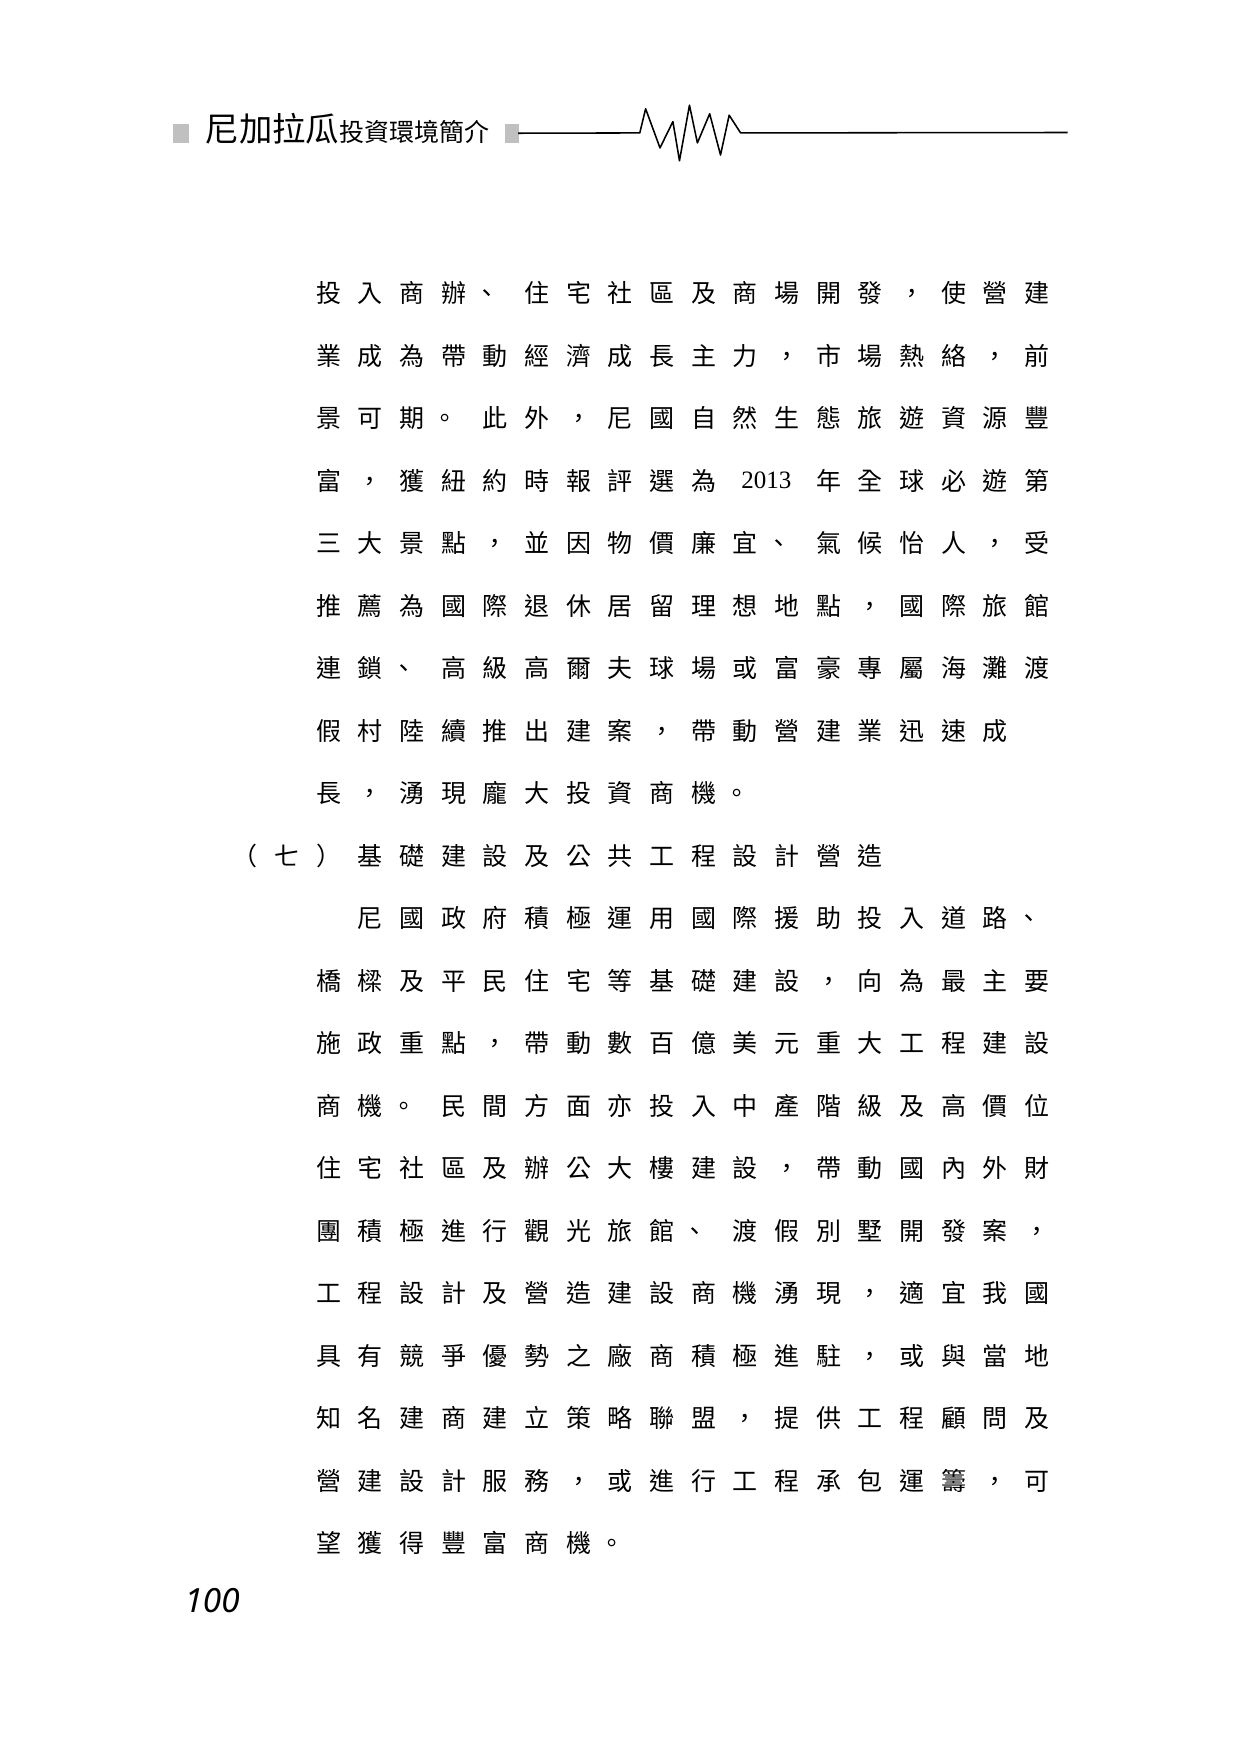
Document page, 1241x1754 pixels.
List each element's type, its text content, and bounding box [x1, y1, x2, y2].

text 尼國政府積極運用國際援助投入道路、橋樑及平民住宅等基礎建設，向為最主要施政重點，帶動數百億美元重大工程建設商機。民間方面亦投入中產階級及高價位住宅社區及辦公大樓建設，帶動國內外財團積極進行觀光旅館、渡假別墅開發案，工程設計及營造建設商機湧現，適宜我國具有競爭優勢之廠商積極進駐，或與當地知名建商建立策略聯盟，提供工程顧問及營建設計服務，或進行工程承包運籌，可望獲得豐富商機。 [281, 875, 1058, 1563]
text 投入商辦、住宅社區及商場開發，使營建業成為帶動經濟成長主力，市場熱絡，前景可期。此外，尼國自然生態旅遊資源豐富，獲紐約時報評選為2013年全球必遊第三大景點，並因物價廉宜、氣候怡人，受推薦為國際退休居留理想地點，國際旅館連鎖、高級高爾夫球場或富豪專屬海灘渡假村陸續推出建案，帶動營建業迅速成長，湧現龐大投資商機。 [281, 250, 1058, 813]
text （七）基礎建設及公共工程設計營造 [207, 813, 1058, 875]
